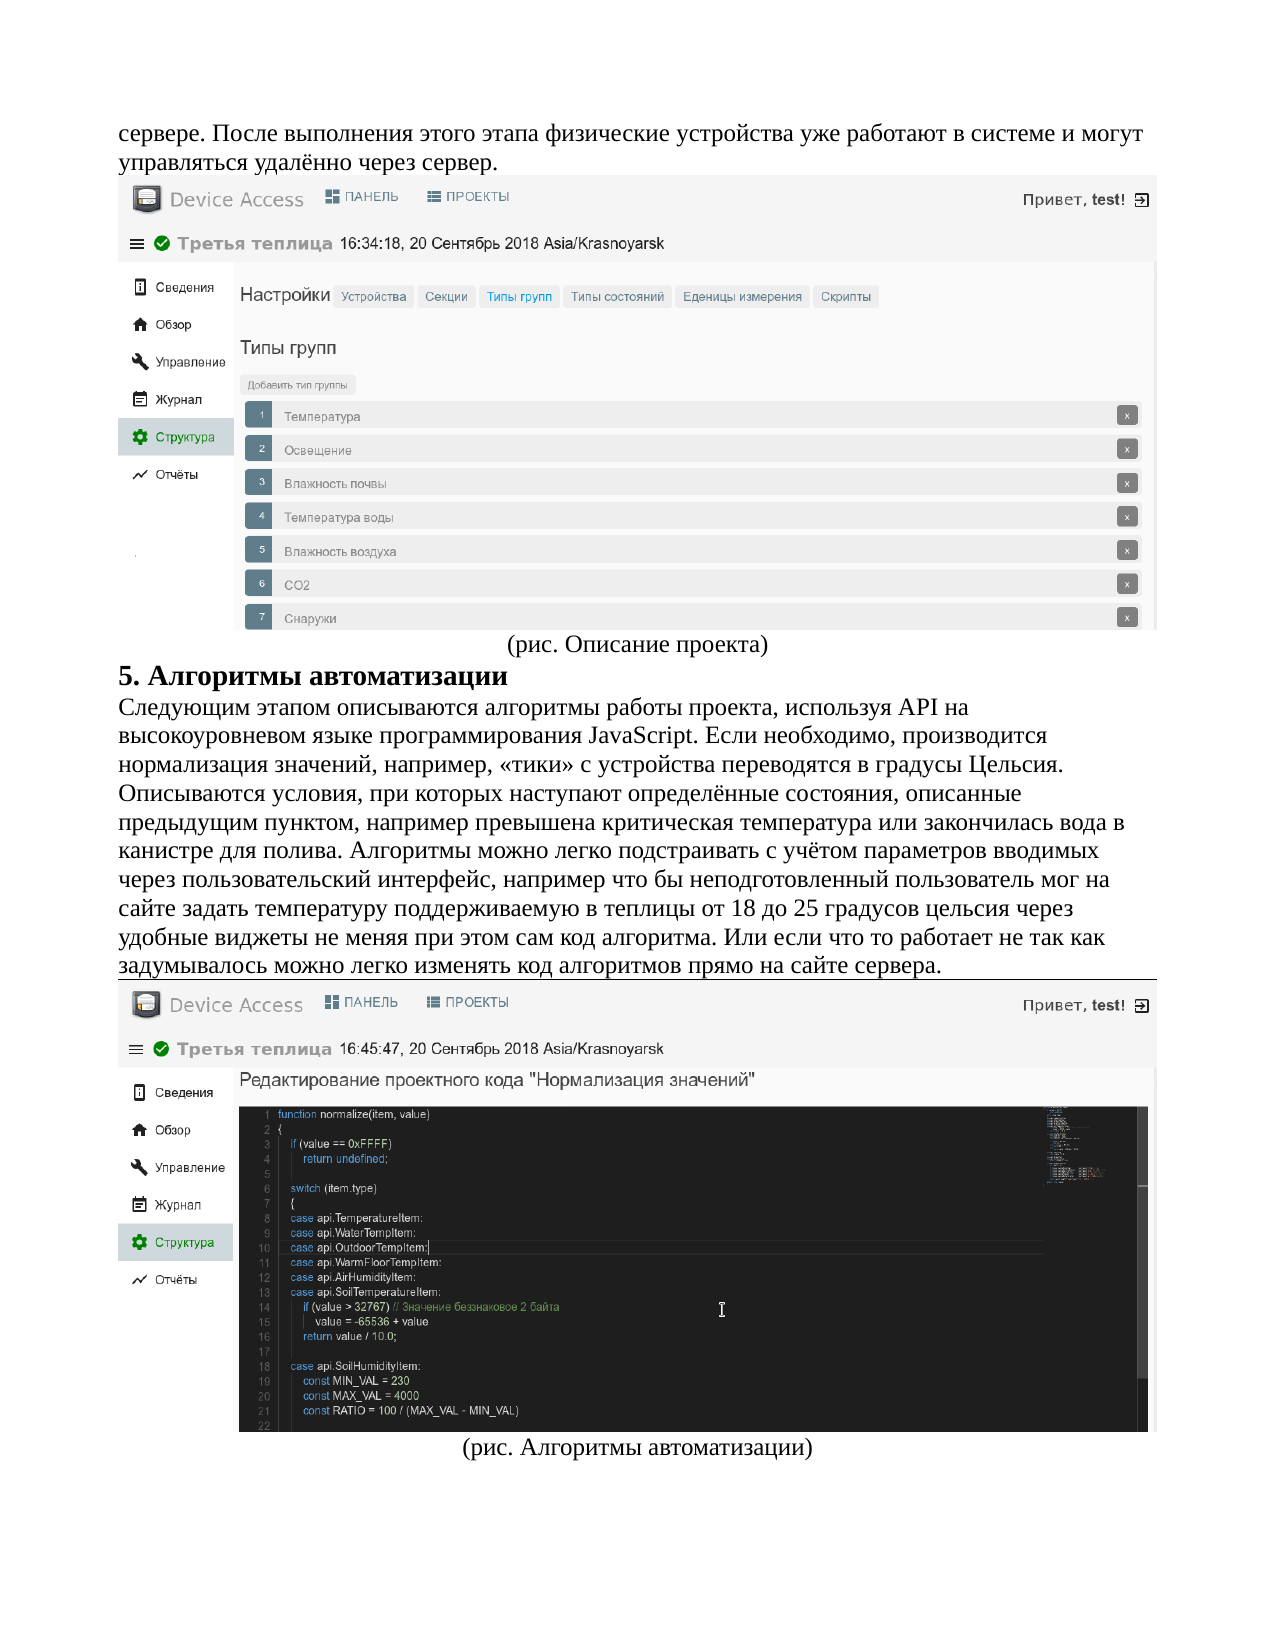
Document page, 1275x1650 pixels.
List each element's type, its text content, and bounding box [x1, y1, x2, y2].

text Следующим этапом описываются алгоритмы работы проекта, используя API на высокоуровневом языке программирования JavaScript. Если необходимо, производится нормализация значений, например, «тики» с устройства переводятся в градусы Цельсия. Описываются условия, при которых наступают определённые состояния, описанные предыдущим пунктом, например превышена критическая температура или закончилась вода в канистре для полива. Алгоритмы можно легко подстраивать с учётом параметров вводимых через пользовательский интерфейс, например что бы неподготовленный пользователь мог на сайте задать температуру поддерживаемую в теплицы от 18 до 25 градусов цельсия через удобные виджеты не меняя при этом сам код алгоритма. Или если что то работает не так как задумывалось можно легко изменять код алгоритмов прямо на сайте сервера. [118, 692, 1157, 979]
picture [118, 175, 1157, 630]
picture [118, 979, 1157, 1432]
text 5. Алгоритмы автоматизации [118, 658, 1157, 692]
text (рис. Описание проекта) [118, 630, 1157, 658]
text сервере. После выполнения этого этапа физические устройства уже работают в системе и могут управляться удалённо через сервер. [118, 118, 1157, 175]
text (рис. Алгоритмы автоматизации) [118, 1432, 1157, 1461]
